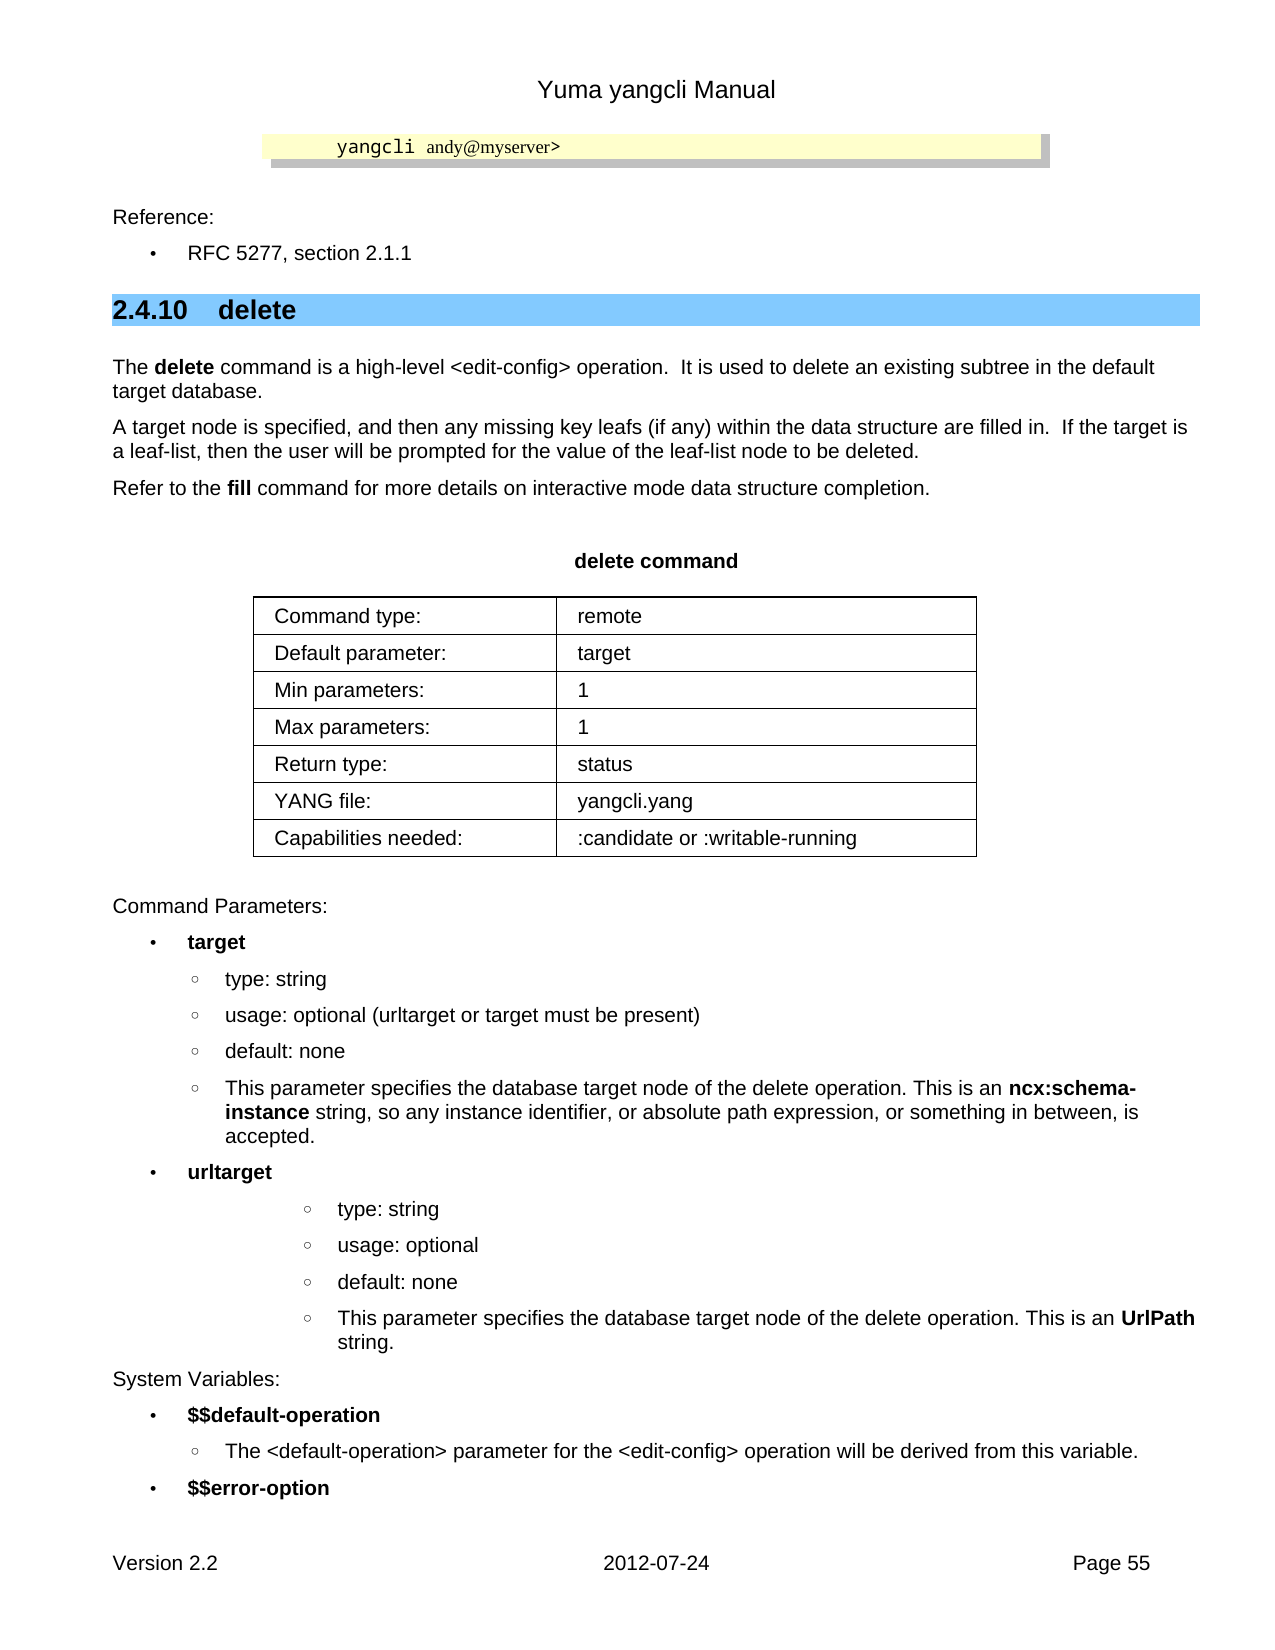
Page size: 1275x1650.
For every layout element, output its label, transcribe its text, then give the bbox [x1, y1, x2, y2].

list type: string [300, 1197, 1200, 1221]
table_cell Max parameters: [254, 709, 556, 745]
list $$default-operation [150, 1403, 1200, 1427]
list target [150, 930, 1200, 954]
text Refer to the fill command for more details on interactive mode data structure completion. [112, 476, 1200, 499]
subtitle delete command [127, 548, 1185, 572]
list $$error-option [150, 1476, 1200, 1500]
subtitle delete [112, 294, 1200, 326]
list default: none [187, 1039, 1200, 1063]
text A target node is specified, and then any missing key leafs (if any) within the data structure are filled in. If the target is a leaf-list, then the user will be prompted for the value of the leaf-list node to be deleted. [112, 415, 1200, 463]
list type: string [187, 966, 1200, 990]
text yangcli andy@myserver> [262, 134, 1041, 159]
table_header remote [557, 598, 976, 633]
text Command Parameters: [112, 893, 1200, 917]
table_header Command type: [254, 598, 556, 633]
list usage: optional (urltarget or target must be present) [187, 1003, 1200, 1027]
table_cell target [557, 635, 976, 671]
table_cell :candidate or :writable-running [557, 820, 976, 856]
table_cell Return type: [254, 746, 556, 782]
list This parameter specifies the database target node of the delete operation. This is an ncx:schema-instance string, so any instance identifier, or absolute path expression, or something in between, is accepted. [187, 1076, 1200, 1148]
list RFC 5277, section 2.1.1 [150, 241, 1200, 265]
list This parameter specifies the database target node of the delete operation. This is an UrlPath string. [300, 1306, 1200, 1354]
list urltarget [150, 1160, 1200, 1184]
text Reference: [112, 205, 1200, 229]
list The <default-operation> parameter for the <edit-config> operation will be derived from this variable. [187, 1439, 1200, 1463]
table_cell yangcli.yang [557, 783, 976, 819]
table_cell status [557, 746, 976, 782]
text System Variables: [112, 1366, 1200, 1390]
table_cell Default parameter: [254, 635, 556, 671]
text The delete command is a high-level <edit-config> operation. It is used to delete an existing subtree in the default target database. [112, 355, 1200, 403]
table_cell 1 [557, 709, 976, 745]
table_cell YANG file: [254, 783, 556, 819]
table_cell Min parameters: [254, 672, 556, 708]
table_cell Capabilities needed: [254, 820, 556, 856]
list default: none [300, 1269, 1200, 1293]
list usage: optional [300, 1233, 1200, 1257]
table_cell 1 [557, 672, 976, 708]
